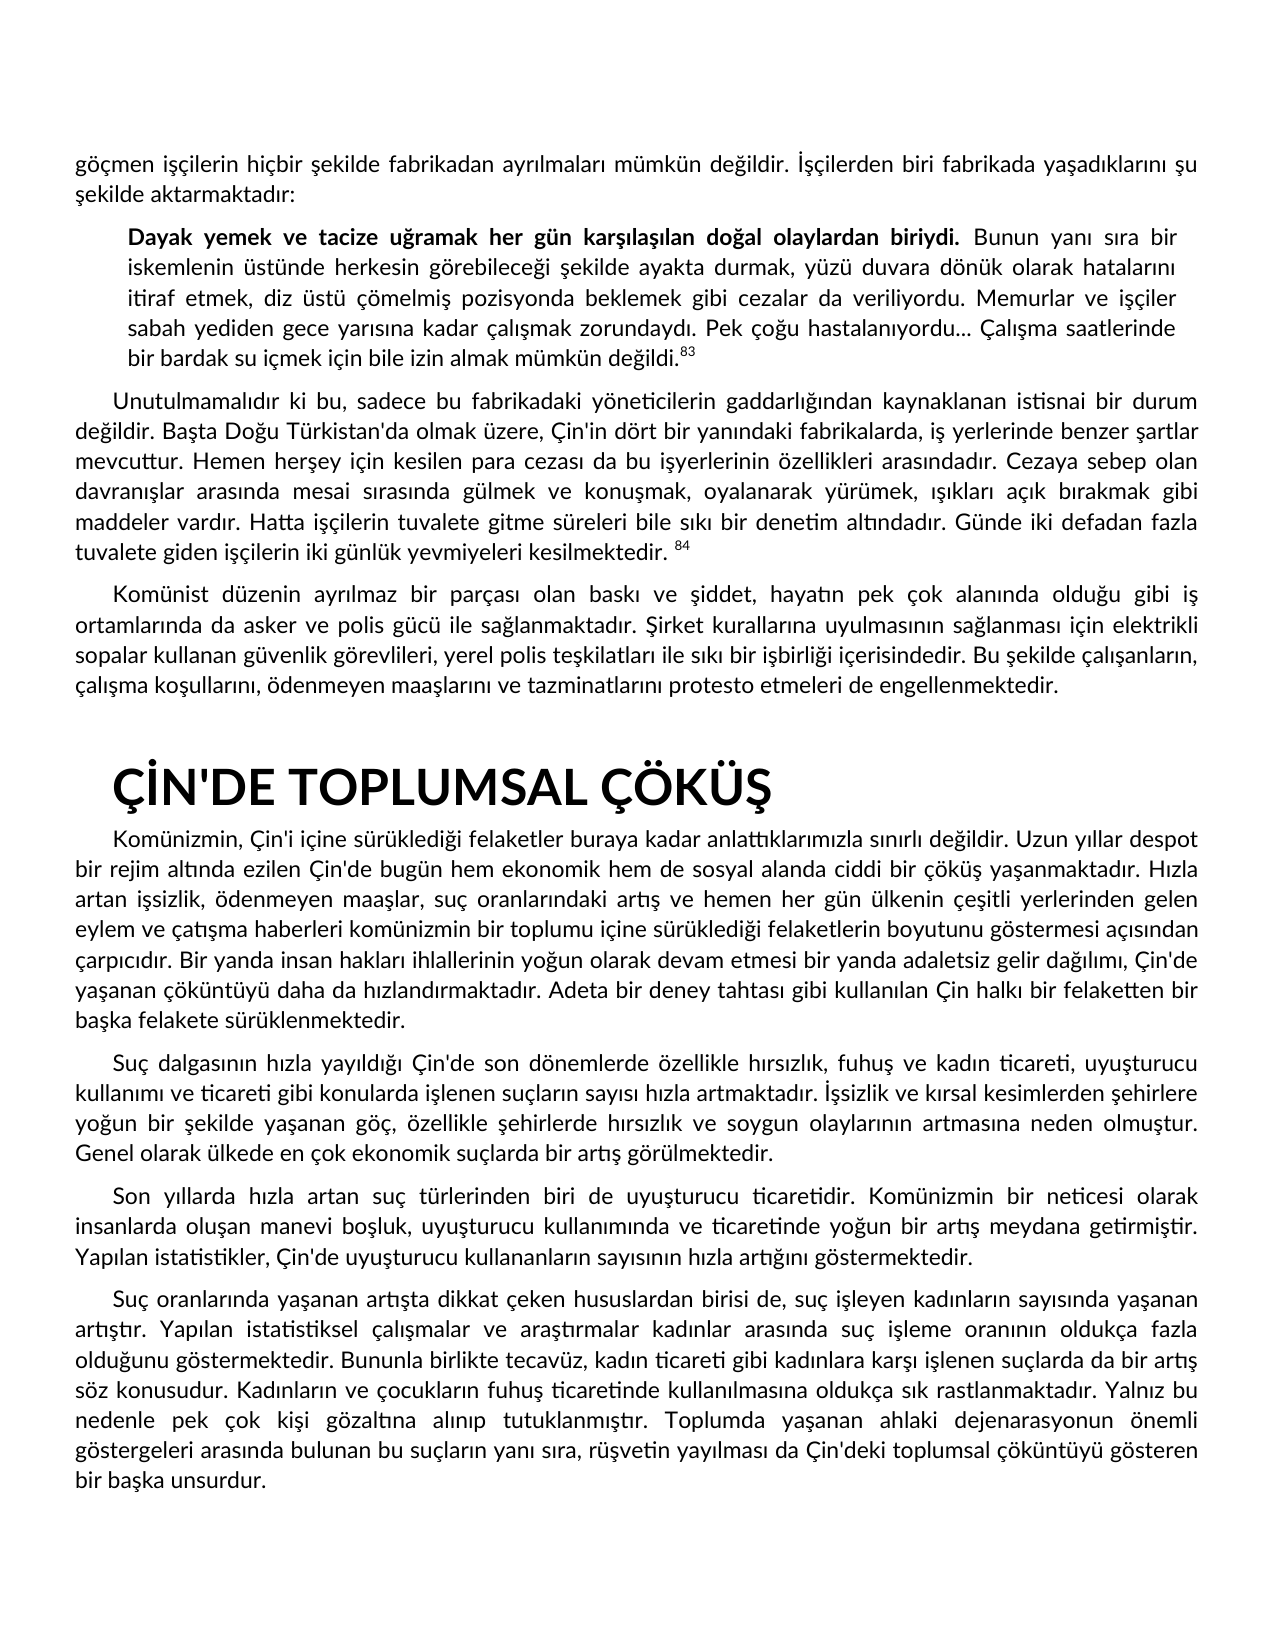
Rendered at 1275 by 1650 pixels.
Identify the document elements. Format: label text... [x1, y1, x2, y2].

text göçmen işçilerin hiçbir şekilde fabrikadan ayrılmaları mümkün değildir. İşçilerden biri fabrikada yaşadıklarını şu şekilde aktarmaktadır: [75, 150, 1200, 208]
text Unutulmamalıdır ki bu, sadece bu fabrikadaki yöneticilerin gaddarlığından kaynaklanan istisnai bir durum değildir. Başta Doğu Türkistan'da olmak üzere, Çin'in dört bir yanındaki fabrikalarda, iş yerlerinde benzer şartlar mevcuttur. Hemen herşey için kesilen para cezası da bu işyerlerinin özellikleri arasındadır. Cezaya sebep olan davranışlar arasında mesai sırasında gülmek ve konuşmak, oyalanarak yürümek, ışıkları açık bırakmak gibi maddeler vardır. Hatta işçilerin tuvalete gitme süreleri bile sıkı bir denetim altındadır. Günde iki defadan fazla tuvalete giden işçilerin iki günlük yevmiyeleri kesilmektedir. 84 [75, 386, 1200, 565]
text Son yıllarda hızla artan suç türlerinden biri de uyuşturucu ticaretidir. Komünizmin bir neticesi olarak insanlarda oluşan manevi boşluk, uyuşturucu kullanımında ve ticaretinde yoğun bir artış meydana getirmiştir. Yapılan istatistikler, Çin'de uyuşturucu kullananların sayısının hızla artığını göstermektedir. [75, 1182, 1200, 1270]
text Suç dalgasının hızla yayıldığı Çin'de son dönemlerde özellikle hırsızlık, fuhuş ve kadın ticareti, uyuşturucu kullanımı ve ticareti gibi konularda işlenen suçların sayısı hızla artmaktadır. İşsizlik ve kırsal kesimlerden şehirlere yoğun bir şekilde yaşanan göç, özellikle şehirlerde hırsızlık ve soygun olaylarının artmasına neden olmuştur. Genel olarak ülkede en çok ekonomik suçlarda bir artış görülmektedir. [75, 1048, 1200, 1167]
text Komünist düzenin ayrılmaz bir parçası olan baskı ve şiddet, hayatın pek çok alanında olduğu gibi iş ortamlarında da asker ve polis gücü ile sağlanmaktadır. Şirket kurallarına uyulmasının sağlanması için elektrikli sopalar kullanan güvenlik görevlileri, yerel polis teşkilatları ile sıkı bir işbirliği içerisindedir. Bu şekilde çalışanların, çalışma koşullarını, ödenmeyen maaşlarını ve tazminatlarını protesto etmeleri de engellenmektedir. [75, 580, 1200, 698]
text Suç oranlarında yaşanan artışta dikkat çeken hususlardan birisi de, suç işleyen kadınların sayısında yaşanan artıştır. Yapılan istatistiksel çalışmalar ve araştırmalar kadınlar arasında suç işleme oranının oldukça fazla olduğunu göstermektedir. Bununla birlikte tecavüz, kadın ticareti gibi kadınlara karşı işlenen suçlarda da bir artış söz konusudur. Kadınların ve çocukların fuhuş ticaretinde kullanılmasına oldukça sık rastlanmaktadır. Yalnız bu nedenle pek çok kişi gözaltına alınıp tutuklanmıştır. Toplumda yaşanan ahlaki dejenarasyonun önemli göstergeleri arasında bulunan bu suçların yanı sıra, rüşvetin yayılması da Çin'deki toplumsal çöküntüyü gösteren bir başka unsurdur. [75, 1285, 1200, 1494]
subtitle ÇİN'DE TOPLUMSAL ÇÖKÜŞ [112, 756, 1200, 816]
text Komünizmin, Çin'i içine sürüklediği felaketler buraya kadar anlattıklarımızla sınırlı değildir. Uzun yıllar despot bir rejim altında ezilen Çin'de bugün hem ekonomik hem de sosyal alanda ciddi bir çöküş yaşanmaktadır. Hızla artan işsizlik, ödenmeyen maaşlar, suç oranlarındaki artış ve hemen her gün ülkenin çeşitli yerlerinden gelen eylem ve çatışma haberleri komünizmin bir toplumu içine sürüklediği felaketlerin boyutunu göstermesi açısından çarpıcıdır. Bir yanda insan hakları ihlallerinin yoğun olarak devam etmesi bir yanda adaletsiz gelir dağılımı, Çin'de yaşanan çöküntüyü daha da hızlandırmaktadır. Adeta bir deney tahtası gibi kullanılan Çin halkı bir felaketten bir başka felakete sürüklenmektedir. [75, 824, 1200, 1033]
text Dayak yemek ve tacize uğramak her gün karşılaşılan doğal olaylardan biriydi. Bunun yanı sıra bir iskemlenin üstünde herkesin görebileceği şekilde ayakta durmak, yüzü duvara dönük olarak hatalarını itiraf etmek, diz üstü çömelmiş pozisyonda beklemek gibi cezalar da veriliyordu. Memurlar ve işçiler sabah yediden gece yarısına kadar çalışmak zorundaydı. Pek çoğu hastalanıyordu... Çalışma saatlerinde bir bardak su içmek için bile izin almak mümkün değildi.83 [127, 223, 1177, 371]
